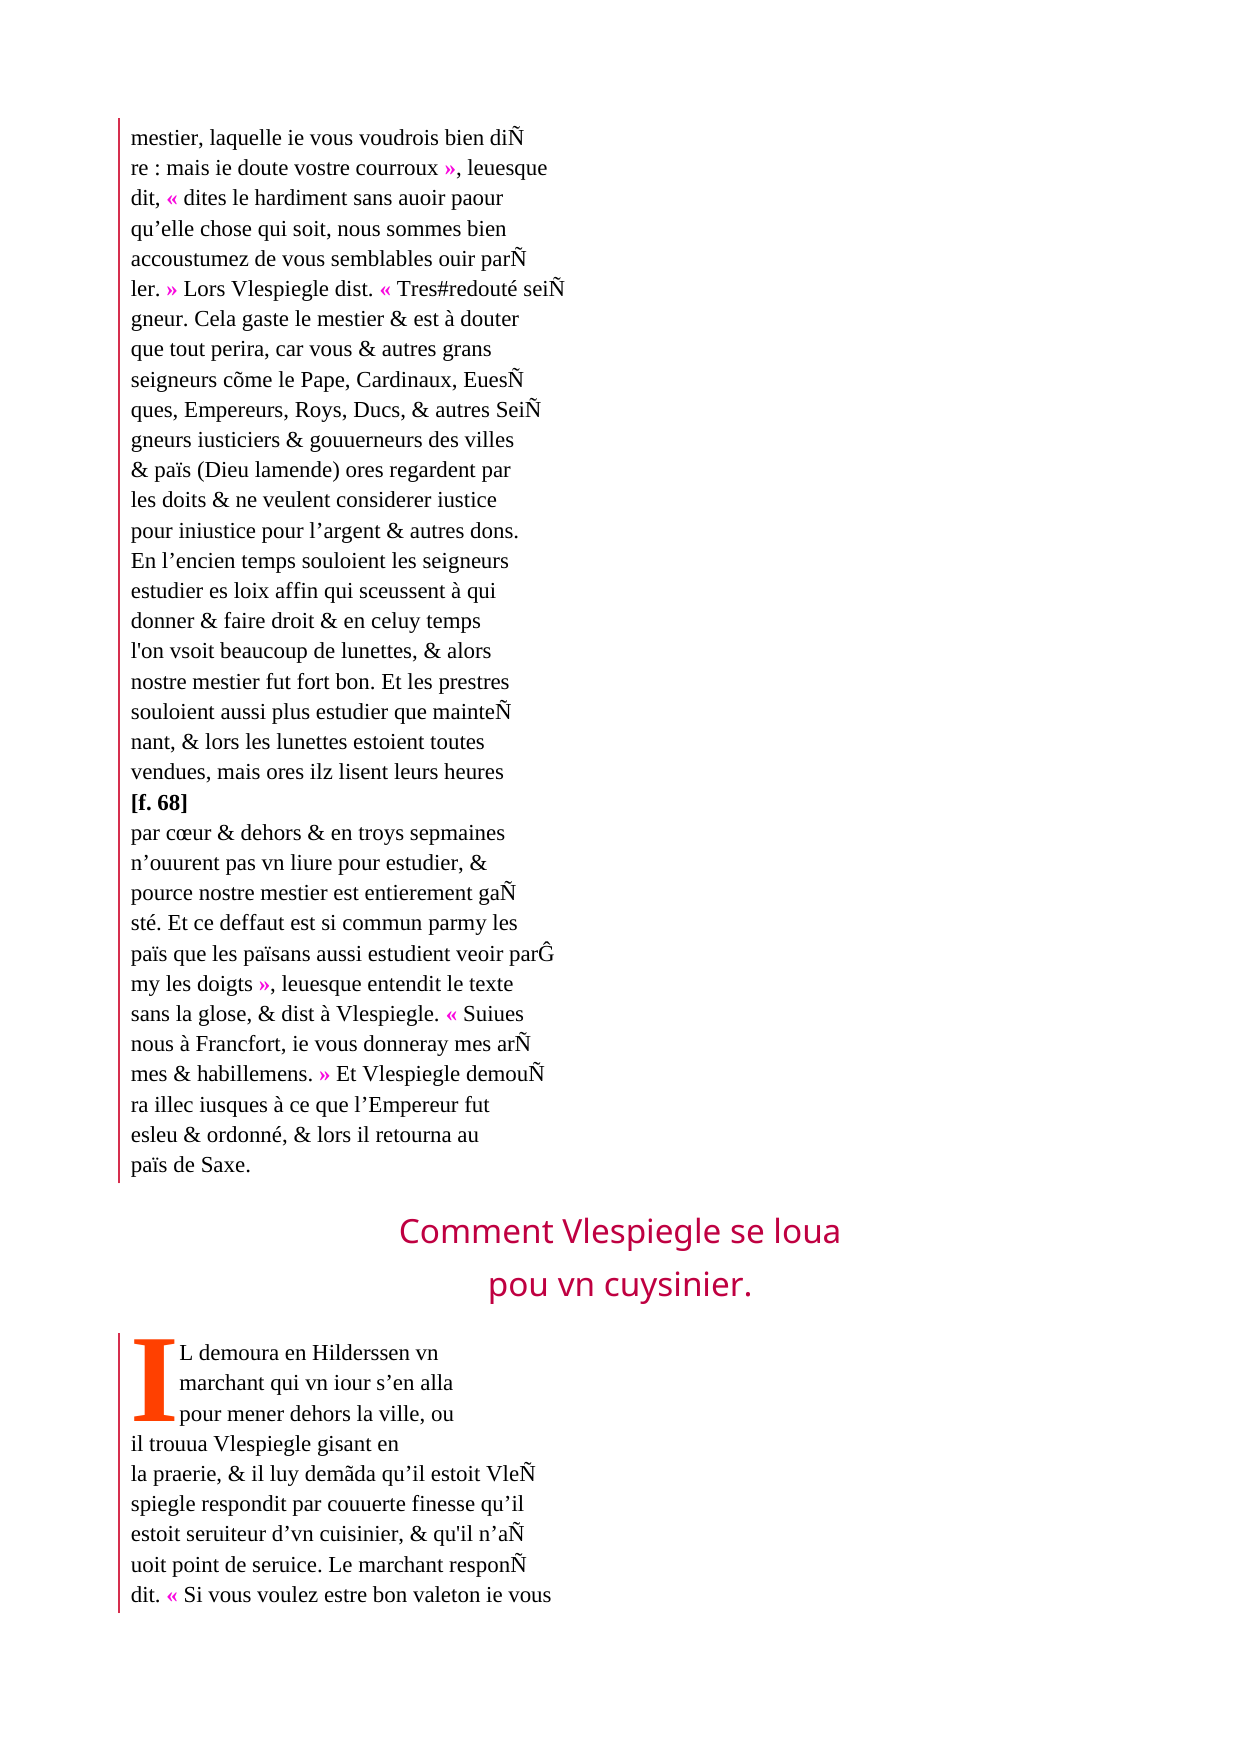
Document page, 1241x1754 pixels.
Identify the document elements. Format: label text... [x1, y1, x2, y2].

text mestier, laquelle ie vous voudrois bien diÑ re : mais ie doute vostre courroux », leuesque dit, « dites le hardiment sans auoir paour qu’elle chose qui soit, nous sommes bien accoustumez de vous semblables ouir parÑ ler. » Lors Vlespiegle dist. « Tres#redouté seiÑ gneur. Cela gaste le mestier & est à douter que tout perira, car vous & autres grans seigneurs cõme le Pape, Cardinaux, EuesÑ ques, Empereurs, Roys, Ducs, & autres SeiÑ gneurs iusticiers & gouuerneurs des villes & païs (Dieu lamende) ores regardent par les doits & ne veulent considerer iustice pour iniustice pour l’argent & autres dons. En l’encien temps souloient les seigneurs estudier es loix affin qui sceussent à qui donner & faire droit & en celuy temps l'on vsoit beaucoup de lunettes, & alors nostre mestier fut fort bon. Et les prestres souloient aussi plus estudier que mainteÑ nant, & lors les lunettes estoient toutes vendues, mais ores ilz lisent leurs heures [f. 68] par cœur & dehors & en troys sepmaines n’ouurent pas vn liure pour estudier, & pource nostre mestier est entierement gaÑ sté. Et ce deffaut est si commun parmy les païs que les païsans aussi estudient veoir parĜ my les doigts », leuesque entendit le texte sans la glose, & dist à Vlespiegle. « Suiues nous à Francfort, ie vous donneray mes arÑ mes & habillemens. » Et Vlespiegle demouÑ ra illec iusques à ce que l’Empereur fut esleu & ordonné, & lors il retourna au païs de Saxe. [120, 118, 1122, 1183]
text IL demoura en Hilderssen vn marchant qui vn iour s’en alla pour mener dehors la ville, ou il trouua Vlespiegle gisant en la praerie, & il luy demãda qu’il estoit VleÑ spiegle respondit par couuerte finesse qu’il estoit seruiteur d’vn cuisinier, & qu'il n’aÑ uoit point de seruice. Le marchant responÑ dit. « Si vous voulez estre bon valeton ie vous [120, 1333, 1122, 1613]
text Comment Vlespiegle se loua pou vn cuysinier. [118, 1208, 1122, 1306]
